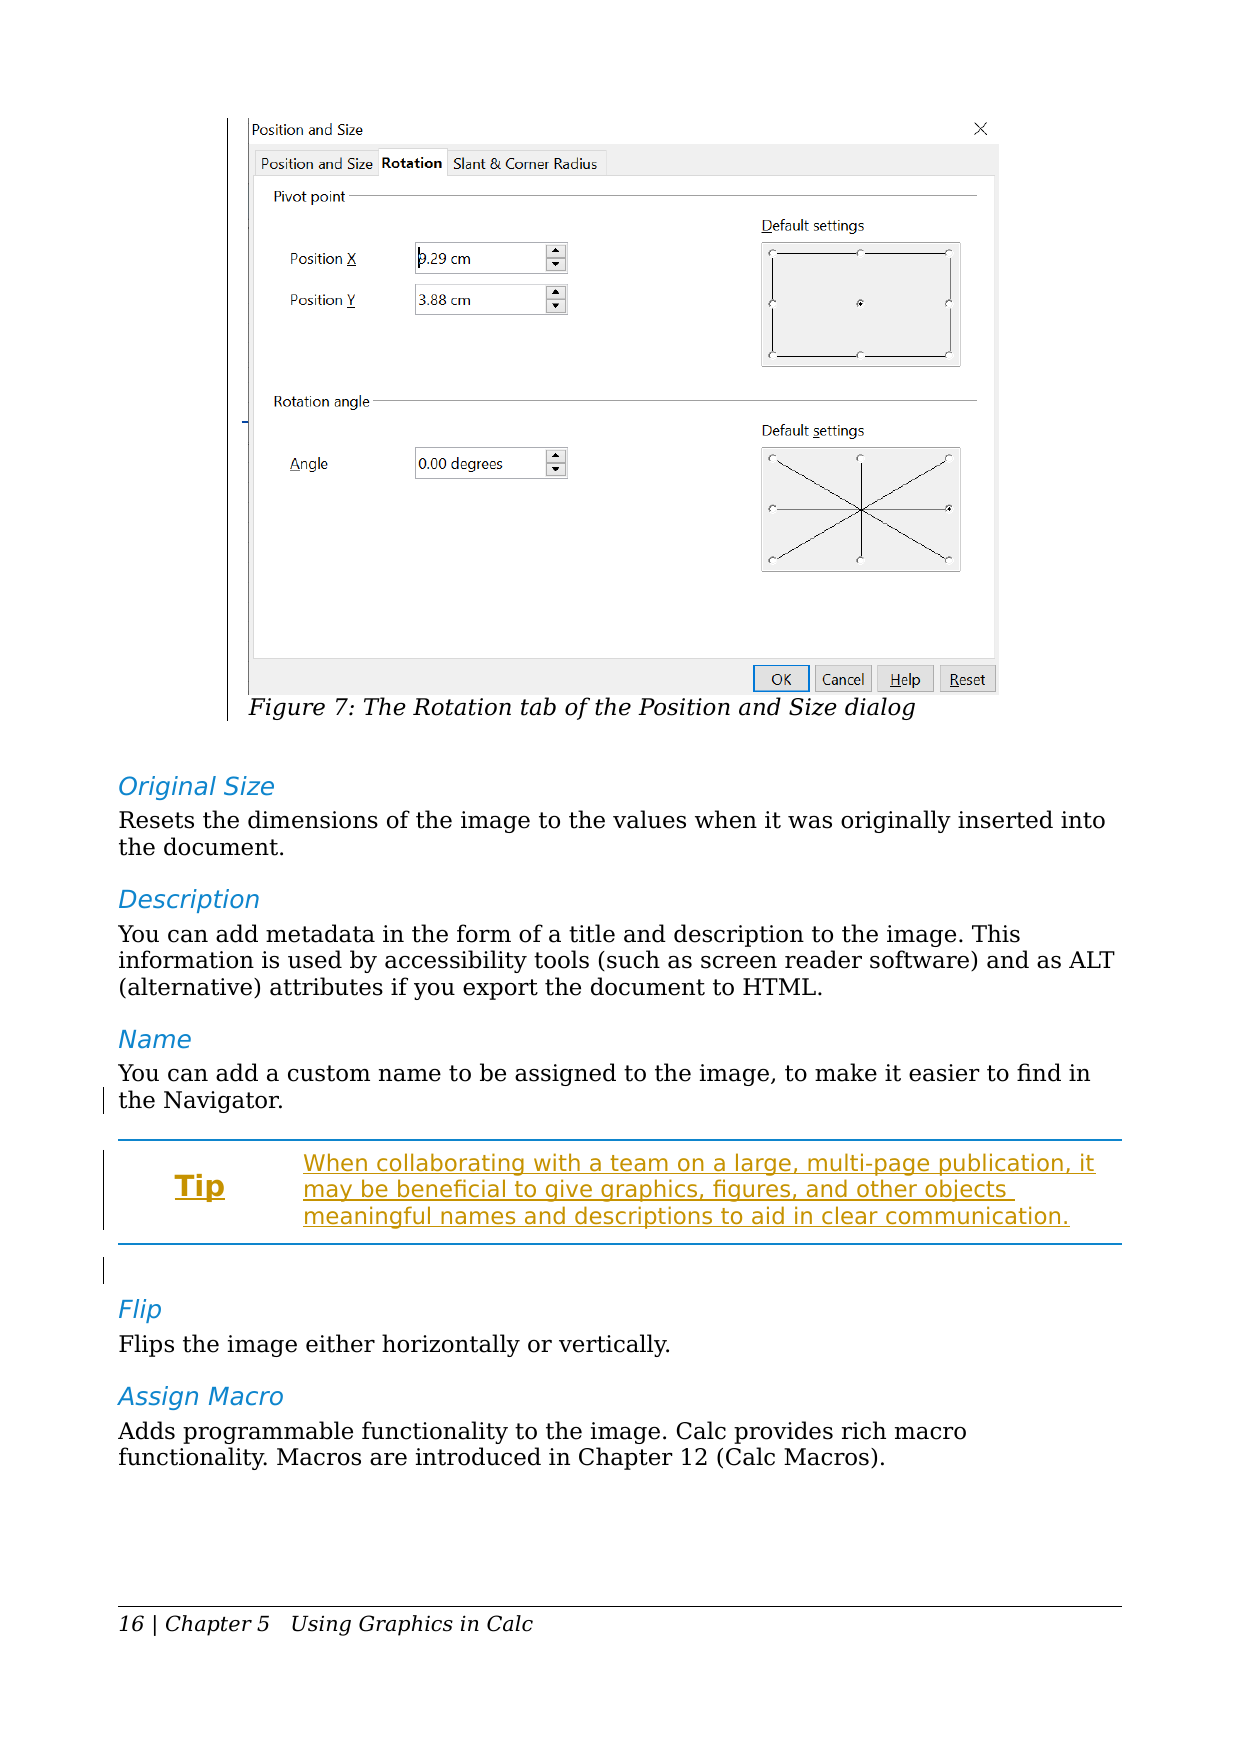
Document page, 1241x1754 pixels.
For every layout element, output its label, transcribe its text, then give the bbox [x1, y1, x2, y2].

subtitle Assign Macro [118, 1382, 1122, 1411]
table_header Tip [118, 1141, 281, 1243]
subtitle Original Size [118, 772, 1122, 801]
text You can add metadata in the form of a title and description to the image. This information is used by accessibility tools (such as screen reader software) and as ALT (alternative) attributes if you export the document to HTML. [118, 921, 1122, 1001]
text Resets the dimensions of the image to the values when it was originally inserted into the document. [118, 807, 1122, 861]
text You can add a custom name to be assigned to the image, to make it easier to find in the Navigator. [118, 1061, 1122, 1114]
picture [248, 118, 999, 695]
subtitle Name [118, 1025, 1122, 1054]
text Adds programmable functionality to the image. Calc provides rich macro functionality. Macros are introduced in Chapter 12 (Calc Macros). [118, 1418, 1122, 1471]
text Figure 7: The Rotation tab of the Position and Size dialog [249, 695, 999, 721]
subtitle Description [118, 885, 1122, 914]
text Flips the image either horizontally or vertically. [118, 1331, 1122, 1358]
subtitle Flip [118, 1296, 1122, 1325]
table_header When collaborating with a team on a large, multi-page publication, it may be beneficial to give graphics, figures, and other objects meaningful names and descriptions to aid in clear communication. [281, 1141, 1122, 1243]
